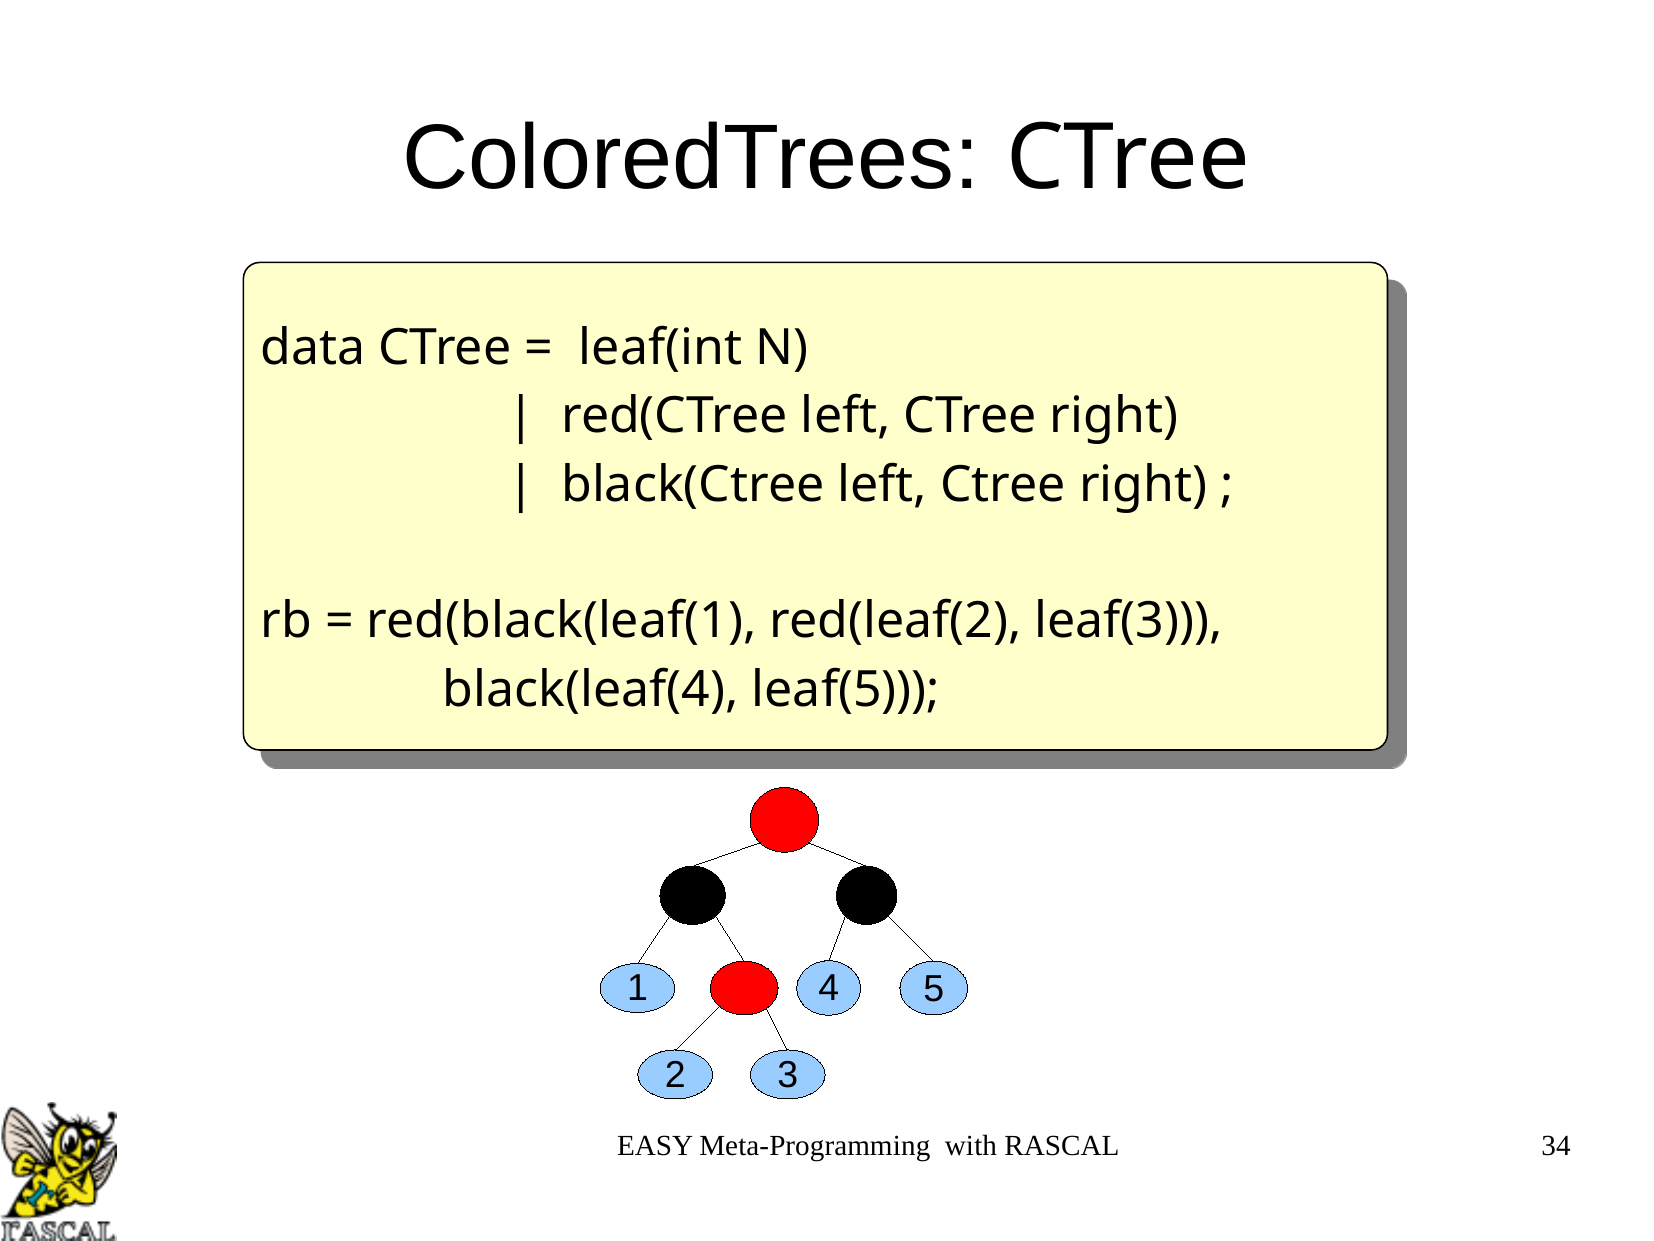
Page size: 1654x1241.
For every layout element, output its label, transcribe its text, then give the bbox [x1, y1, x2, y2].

text_box [710, 961, 779, 1015]
text_box [750, 787, 819, 853]
text_box 1 [600, 963, 675, 1013]
text_box 3 [750, 1049, 826, 1099]
text_box [243, 262, 1388, 751]
picture [0, 1102, 117, 1241]
text_box [659, 866, 726, 925]
text_box 4 [796, 960, 861, 1016]
title ColoredTrees: CTree [82, 56, 1571, 249]
text_box 2 [637, 1049, 713, 1099]
text_box 5 [899, 961, 968, 1015]
text_box [836, 866, 897, 925]
text_box data CTree = leaf(int N) | red(CTree left, CTree right) | black(Ctree left, Ctree right) ; rb = red(black(leaf(1), red(leaf(2), leaf(3))), black(leaf(4), leaf(5))); [246, 303, 1332, 736]
